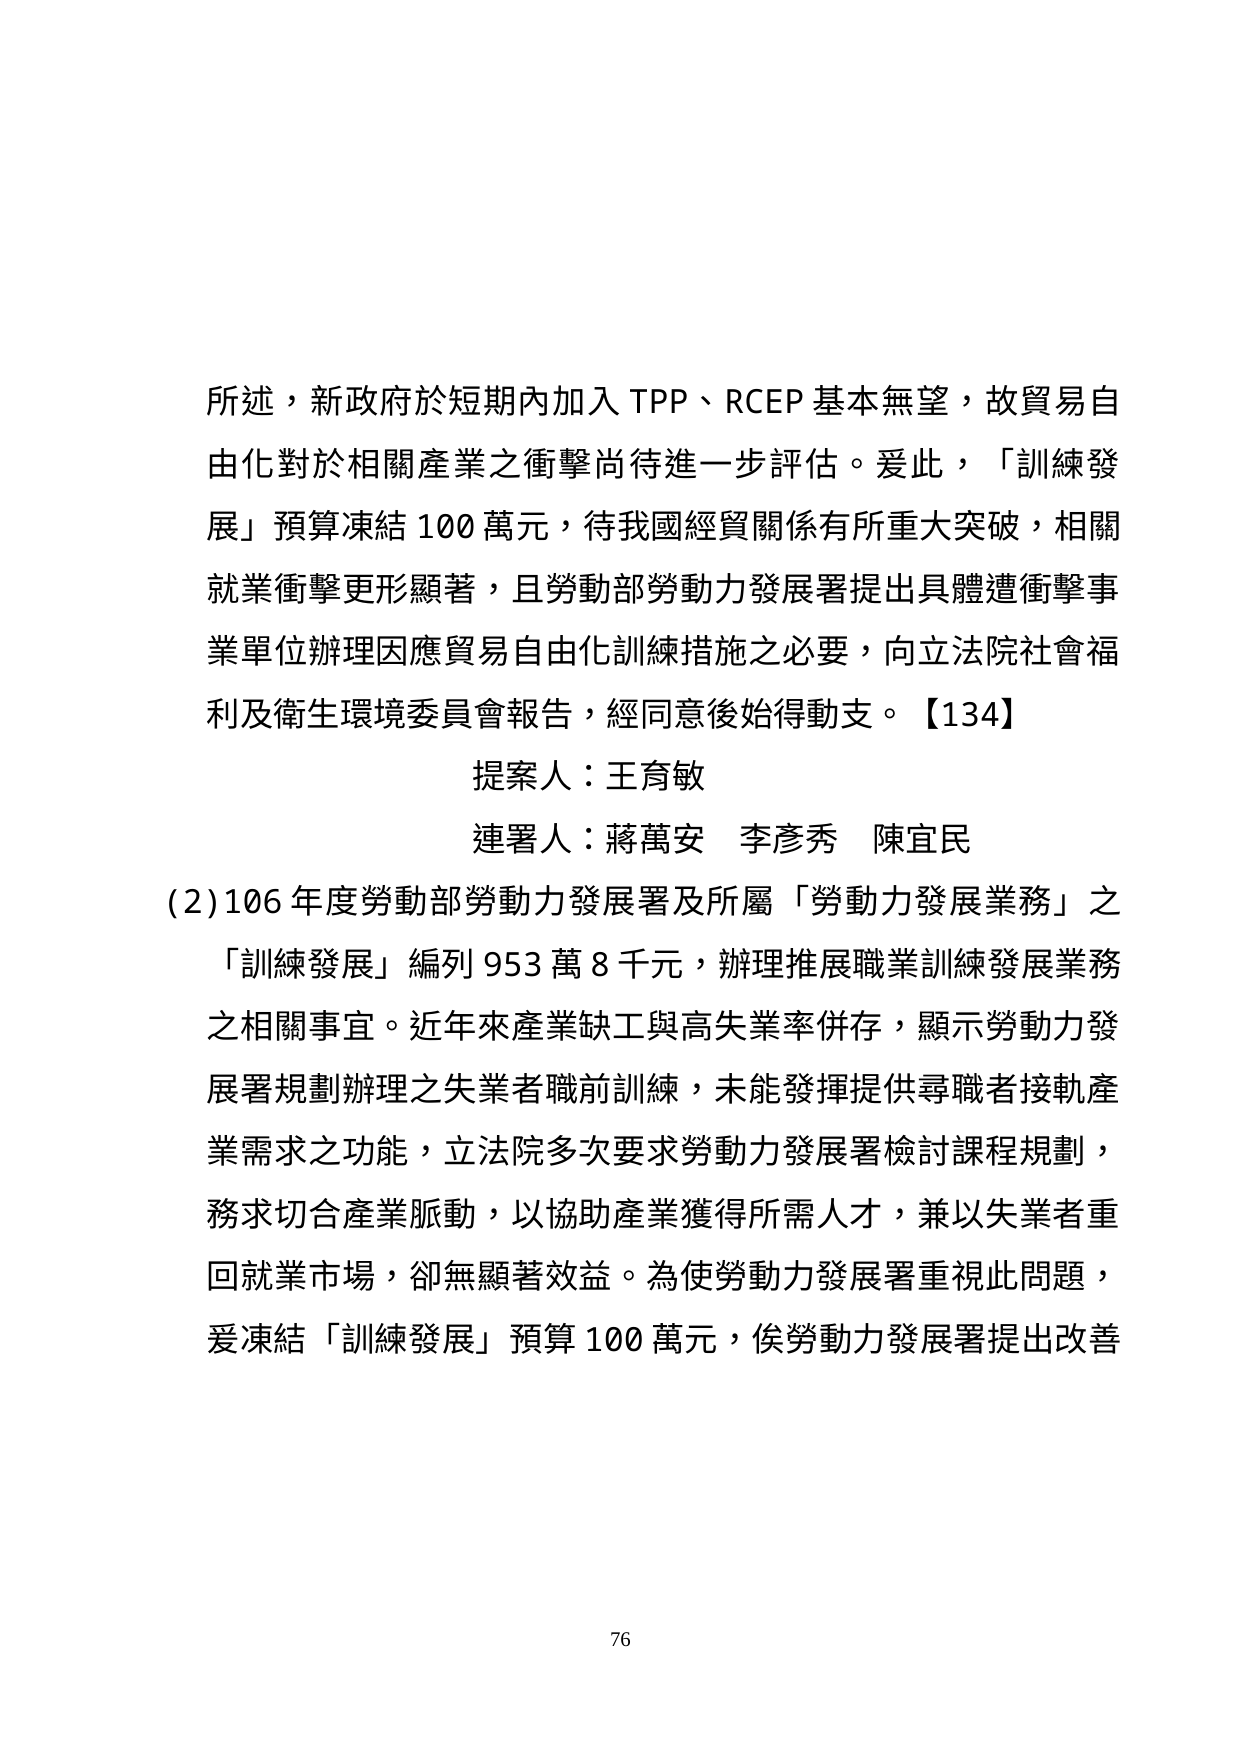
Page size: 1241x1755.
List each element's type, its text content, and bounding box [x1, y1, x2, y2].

text (2)106年度勞動部勞動力發展署及所屬「勞動力發展業務」之「訓練發展」編列953萬8千元，辦理推展職業訓練發展業務之相關事宜。近年來產業缺工與高失業率併存，顯示勞動力發展署規劃辦理之失業者職前訓練，未能發揮提供尋職者接軌產業需求之功能，立法院多次要求勞動力發展署檢討課程規劃，務求切合產業脈動，以協助產業獲得所需人才，兼以失業者重回就業市場，卻無顯著效益。為使勞動力發展署重視此問題，爰凍結「訓練發展」預算100萬元，俟勞動力發展署提出改善 [162, 858, 1122, 1358]
text 連署人：蔣萬安 李彥秀 陳宜民 [117, 795, 1122, 858]
text 所述，新政府於短期內加入TPP、RCEP基本無望，故貿易自由化對於相關產業之衝擊尚待進一步評估。爰此，「訓練發展」預算凍結100萬元，待我國經貿關係有所重大突破，相關就業衝擊更形顯著，且勞動部勞動力發展署提出具體遭衝擊事業單位辦理因應貿易自由化訓練措施之必要，向立法院社會福利及衛生環境委員會報告，經同意後始得動支。【134】 [162, 358, 1122, 733]
text 提案人：王育敏 [117, 733, 1122, 795]
